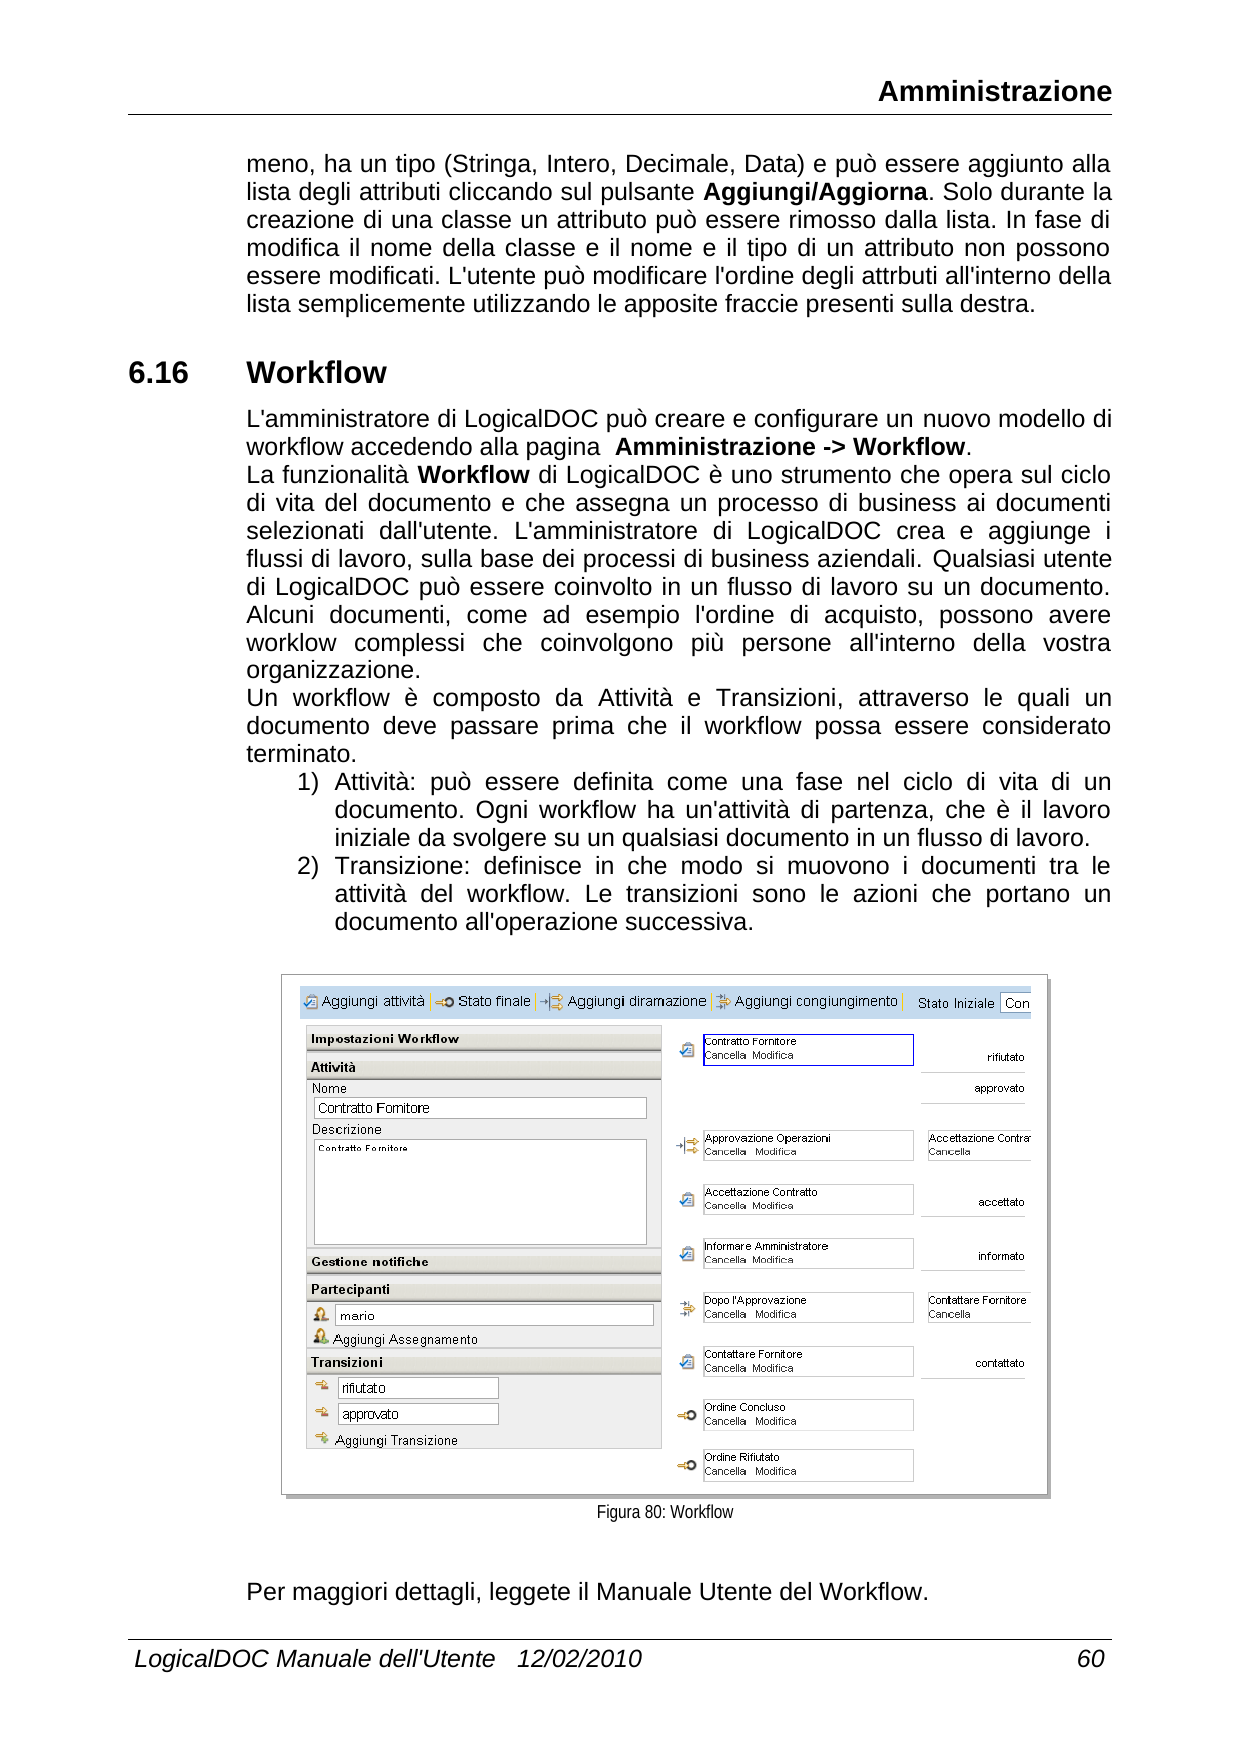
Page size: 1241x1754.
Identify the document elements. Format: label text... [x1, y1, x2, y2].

text Un workflow è composto da Attività e Transizioni, attraverso le quali un documento deve passare prima che il workflow possa essere considerato terminato. [246, 684, 1112, 768]
text meno, ha un tipo (Stringa, Intero, Decimale, Data) e può essere aggiunto alla lista degli attributi cliccando sul pulsante Aggiungi/Aggiorna. Solo durante la creazione di una classe un attributo può essere rimosso dalla lista. In fase di modifica il nome della classe e il nome e il tipo di un attributo non possono essere modificati. L'utente può modificare l'ordine degli attrbuti all'interno della lista semplicemente utilizzando le apposite fraccie presenti sulla destra. [246, 150, 1112, 317]
text Per maggiori dettagli, leggete il Manuale Utente del Workflow. [246, 1578, 1112, 1606]
list Attività: può essere definita come una fase nel ciclo di vita di un documento. Ogni workflow ha un'attività di partenza, che è il lavoro iniziale da svolgere su un qualsiasi documento in un flusso di lavoro. [297, 768, 1112, 852]
text La funzionalità Workflow di LogicalDOC è uno strumento che opera sul ciclo di vita del documento e che assegna un processo di business ai documenti selezionati dall'utente. L'amministratore di LogicalDOC crea e aggiunge i flussi di lavoro, sulla base dei processi di business aziendali. Qualsiasi utente di LogicalDOC può essere coinvolto in un flusso di lavoro su un documento. Alcuni documenti, come ad esempio l'ordine di acquisto, possono avere worklow complessi che coinvolgono più persone all'interno della vostra organizzazione. [246, 461, 1112, 684]
text L'amministratore di LogicalDOC può creare e configurare un nuovo modello di workflow accedendo alla pagina Amministrazione -> Workflow. [246, 405, 1112, 461]
subtitle Workflow [128, 355, 1112, 390]
list Figura 80: Workflow [281, 1495, 1049, 1522]
list Transizione: definisce in che modo si muovono i documenti tra le attività del workflow. Le transizioni sono le azioni che portano un documento all'operazione successiva. [297, 852, 1112, 935]
